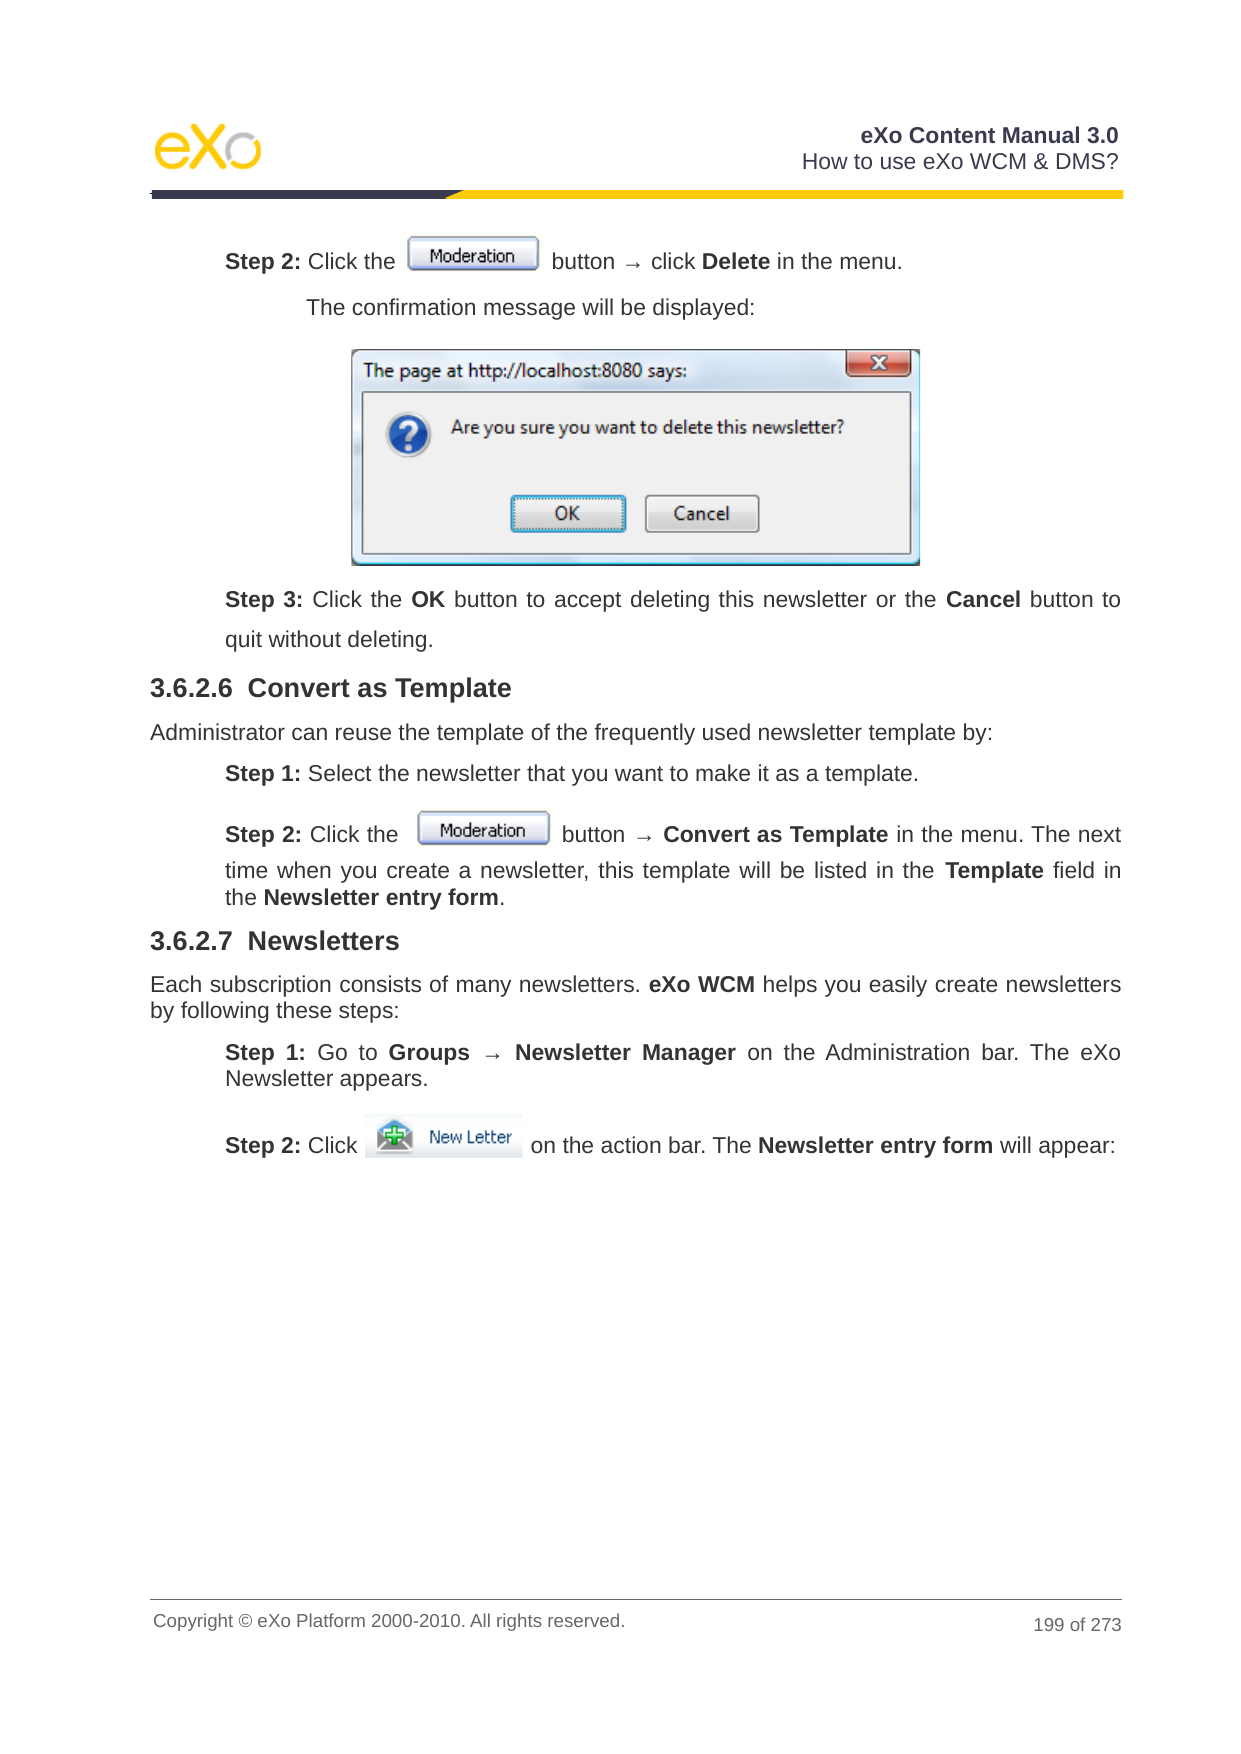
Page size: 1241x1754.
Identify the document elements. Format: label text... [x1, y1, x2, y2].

list Step 2: Click thebutton → click Delete in the menu. [187, 223, 1122, 281]
list Step 1: Select the newsletter that you want to make it as a template. [187, 760, 1122, 786]
picture [351, 349, 921, 566]
text Administrator can reuse the template of the frequently used newsletter template by: [150, 719, 1122, 745]
text Each subscription consists of many newsletters. eXo WCM helps you easily create newsletters by following these steps: [150, 971, 1122, 1024]
list Step 1: Go to Groups → Newsletter Manager on the Administration bar. The eXo Newsletter appears. [187, 1039, 1122, 1091]
subtitle Newsletters [150, 925, 1122, 956]
list Step 2: Click the button → Convert as Template in the menu. The next time when you create a newsletter, this template will be listed in the Template field in the Newsletter entry form. [187, 801, 1122, 910]
picture [403, 231, 544, 274]
picture [155, 123, 262, 170]
list Step 3: Click the OK button to accept deleting this newsletter or the Cancel button to quit without deleting. [187, 333, 1122, 652]
picture [413, 808, 555, 850]
subtitle Convert as Template [150, 672, 1122, 704]
list The confirmation message will be displayed: [262, 294, 1122, 320]
list Step 2: Clickon the action bar. The Newsletter entry form will appear: [187, 1106, 1122, 1165]
picture [151, 190, 1124, 199]
picture [365, 1113, 523, 1158]
